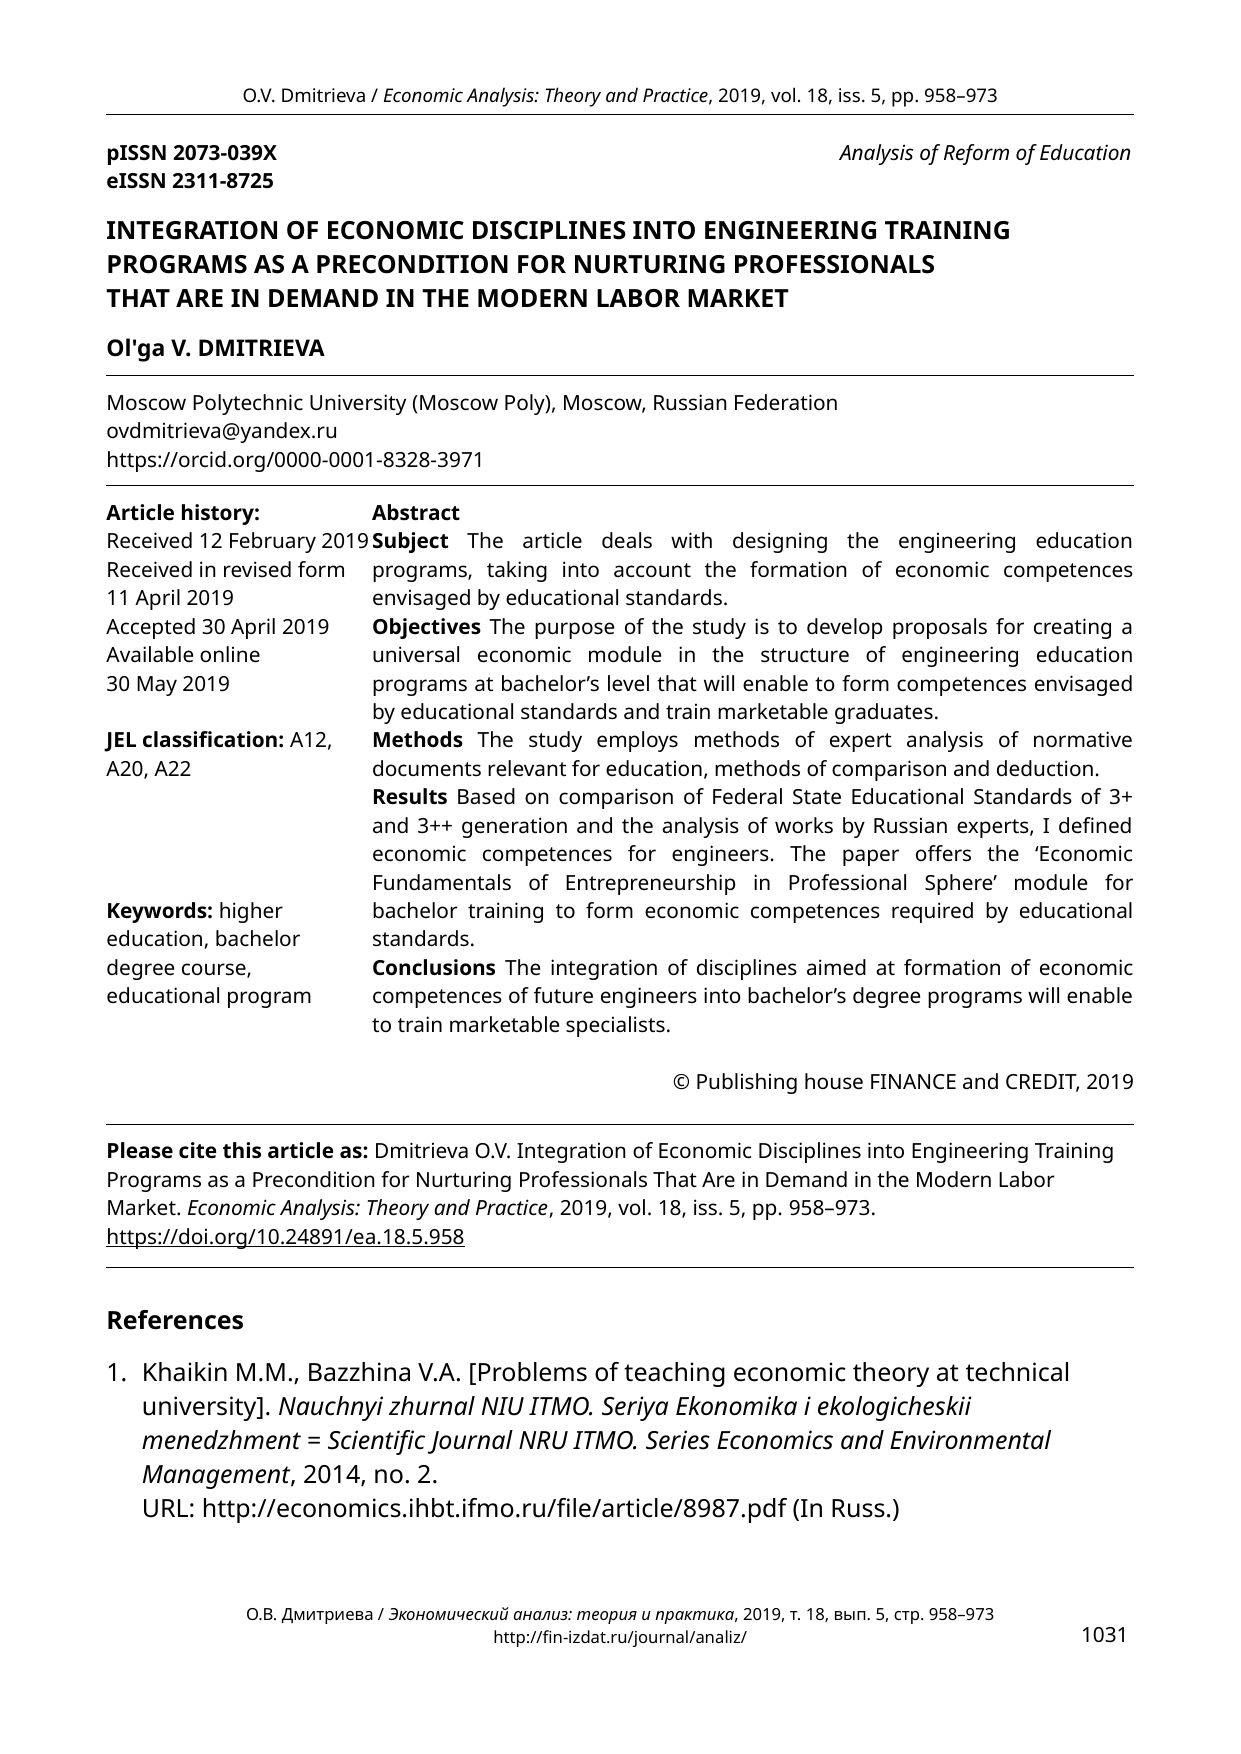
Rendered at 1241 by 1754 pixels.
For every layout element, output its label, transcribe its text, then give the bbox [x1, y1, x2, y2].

subtitle INTEGRATION OF ECONOMIC DISCIPLINES INTO ENGINEERING TRAINING PROGRAMS AS A PRECONDITION FOR NURTURING PROFESSIONALS THAT ARE IN DEMAND IN THE MODERN LABOR MARKET [106, 212, 1134, 314]
table_header Moscow Polytechnic University (Moscow Poly), Moscow, Russian Federation ovdmitrieva@yandex.ru https://orcid.org/0000-0001-8328-3971 [106, 376, 1134, 485]
table_cell Please cite this article as: Dmitrieva O.V. Integration of Economic Disciplines into Engineering Training Programs as a Precondition for Nurturing Professionals That Are in Demand in the Modern Labor Market. Economic Analysis: Theory and Practice, 2019, vol. 18, iss. 5, pp. 958–973. https://doi.org/10.24891/ea.18.5.958 [106, 1125, 1134, 1267]
list Khaikin M.M., Bazzhina V.A. [Problems of teaching economic theory at technical university]. Nauchnyi zhurnal NIU ITMO. Seriya Ekonomika i ekologicheskii menedzhment = Scientific Journal NRU ITMO. Series Economics and Environmental Management, 2014, no. 2. URL: http://economics.ihbt.ifmo.ru/file/article/8987.pdf (In Russ.) [106, 1354, 1134, 1524]
table_header Analysis of Reform of Education [620, 132, 1134, 201]
table_header Article history: Received 12 February 2019 Received in revised form 11 April 2019 Accepted 30 April 2019 Available online 30 May 2019 JEL classification: А12, А20, А22 Keywords: higher education, bachelor degree course, educational program [106, 486, 372, 1124]
table_header pISSN 2073-039X eISSN 2311-8725 [106, 132, 620, 201]
table_header Abstract Subject The article deals with designing the engineering education programs, taking into account the formation of economic competences envisaged by educational standards. Objectives The purpose of the study is to develop proposals for creating a universal economic module in the structure of engineering education programs at bachelor’s level that will enable to form competences envisaged by educational standards and train marketable graduates. Methods The study employs methods of expert analysis of normative documents relevant for education, methods of comparison and deduction. Results Based on comparison of Federal State Educational Standards of 3+ and 3++ generation and the analysis of works by Russian experts, I defined economic competences for engineers. The paper offers the ‘Economic Fundamentals of Entrepreneurship in Professional Sphere’ module for bachelor training to form economic competences required by educational standards. Conclusions The integration of disciplines aimed at formation of economic competences of future engineers into bachelor’s degree programs will enable to train marketable specialists. © Publishing house FINANCE and CREDIT, 2019 [372, 486, 1134, 1124]
text References [106, 1302, 1134, 1336]
text Ol'ga V. DMITRIEVA [106, 332, 1134, 363]
